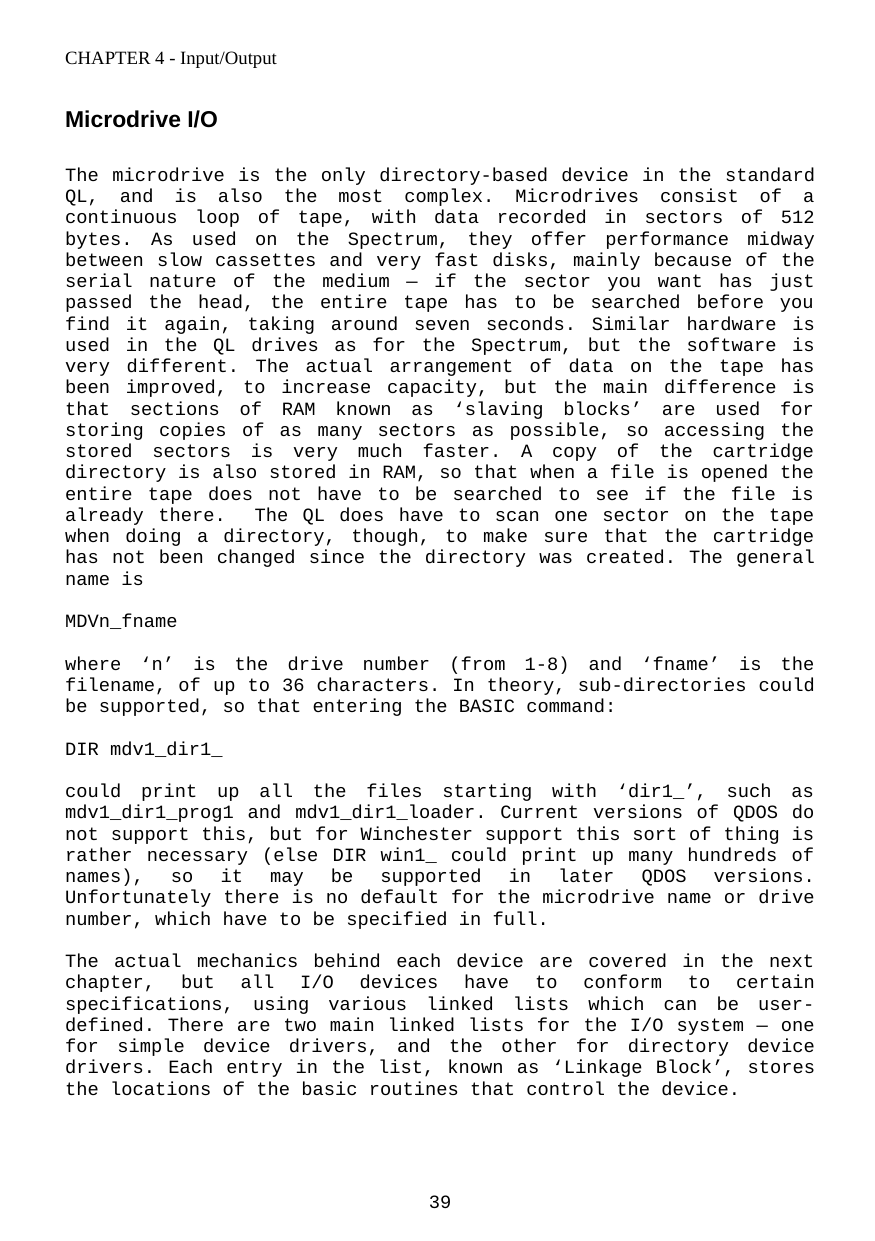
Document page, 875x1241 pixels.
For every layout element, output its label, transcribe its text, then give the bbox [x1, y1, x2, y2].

text DIR mdv1_dir1_ [65, 739, 815, 761]
text where ‘n’ is the drive number (from 1-8) and ‘fname’ is the filename, of up to 36 characters. In theory, sub-directories could be supported, so that entering the BASIC command: [65, 654, 815, 718]
text could print up all the files starting with ‘dir1_’, such as mdv1_dir1_prog1 and mdv1_dir1_loader. Current versions of QDOS do not support this, but for Winchester support this sort of thing is rather necessary (else DIR win1_ could print up many hundreds of names), so it may be supported in later QDOS versions. Unfortunately there is no default for the microdrive name or drive number, which have to be specified in full. [65, 782, 815, 931]
text The microdrive is the only directory-based device in the standard QL, and is also the most complex. Microdrives consist of a continuous loop of tape, with data recorded in sectors of 512 bytes. As used on the Spectrum, they offer performance midway between slow cassettes and very fast disks, mainly because of the serial nature of the medium — if the sector you want has just passed the head, the entire tape has to be searched before you find it again, taking around seven seconds. Similar hardware is used in the QL drives as for the Spectrum, but the software is very different. The actual arrangement of data on the tape has been improved, to increase capacity, but the main difference is that sections of RAM known as ‘slaving blocks’ are used for storing copies of as many sectors as possible, so accessing the stored sectors is very much faster. A copy of the cartridge directory is also stored in RAM, so that when a file is opened the entire tape does not have to be searched to see if the file is already there. The QL does have to scan one sector on the tape when doing a directory, though, to make sure that the cartridge has not been changed since the directory was created. The general name is [65, 166, 815, 591]
text The actual mechanics behind each device are covered in the next chapter, but all I/O devices have to conform to certain specifications, using various linked lists which can be user-defined. There are two main linked lists for the I/O system — one for simple device drivers, and the other for directory device drivers. Each entry in the list, known as ‘Linkage Block’, stores the locations of the basic routines that control the device. [65, 952, 815, 1101]
text MDVn_fname [65, 612, 815, 633]
subtitle Microdrive I/O [65, 106, 815, 133]
